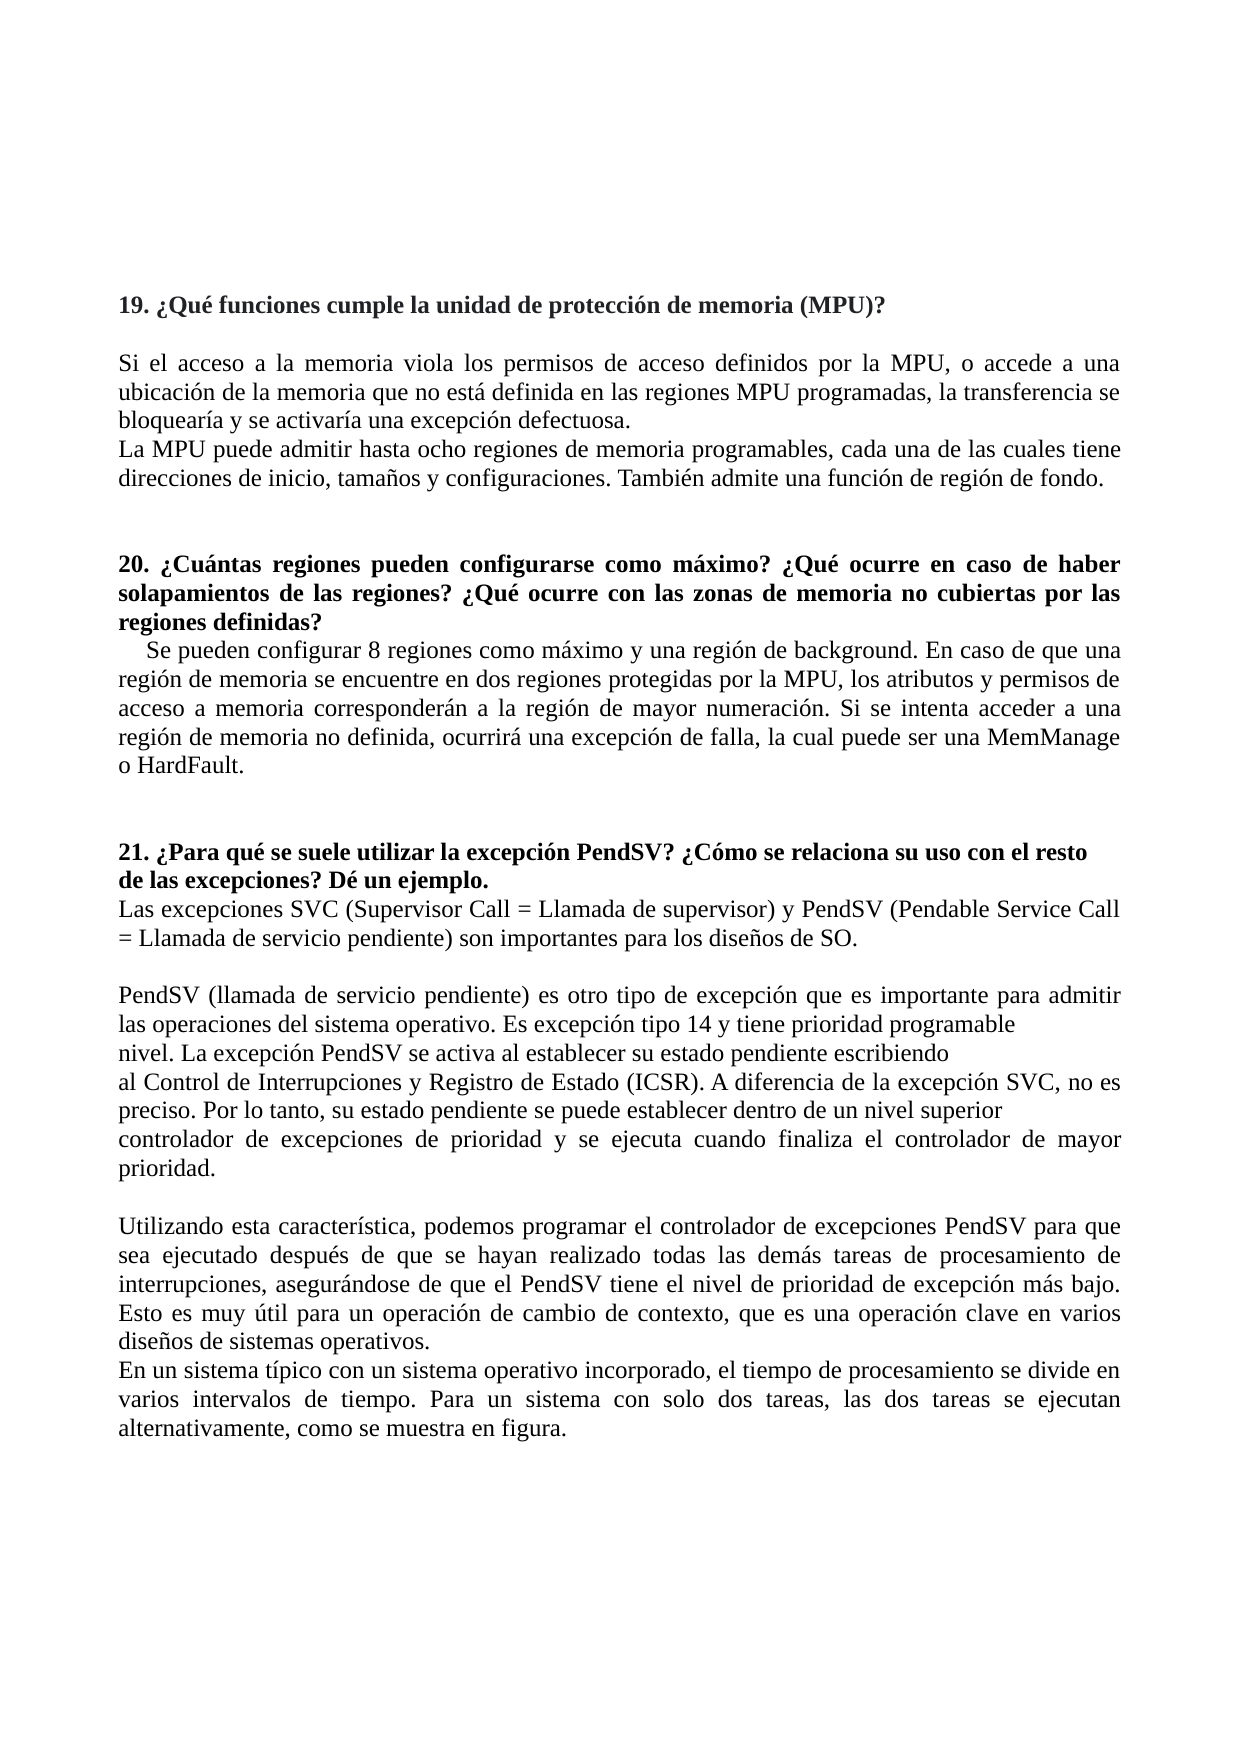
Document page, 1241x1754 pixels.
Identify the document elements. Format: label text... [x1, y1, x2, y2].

text 21. ¿Para qué se suele utilizar la excepción PendSV? ¿Cómo se relaciona su uso con el resto [118, 837, 1122, 866]
text Utilizando esta característica, podemos programar el controlador de excepciones PendSV para que sea ejecutado después de que se hayan realizado todas las demás tareas de procesamiento de interrupciones, asegurándose de que el PendSV tiene el nivel de prioridad de excepción más bajo. Esto es muy útil para un operación de cambio de contexto, que es una operación clave en varios diseños de sistemas operativos. [118, 1211, 1122, 1355]
text nivel. La excepción PendSV se activa al establecer su estado pendiente escribiendo [118, 1038, 1122, 1067]
text al Control de Interrupciones y Registro de Estado (ICSR). A diferencia de la excepción SVC, no es preciso. Por lo tanto, su estado pendiente se puede establecer dentro de un nivel superior [118, 1067, 1122, 1124]
text de las excepciones? Dé un ejemplo. [118, 866, 1122, 894]
text 19. ¿Qué funciones cumple la unidad de protección de memoria (MPU)? [118, 291, 1122, 319]
text controlador de excepciones de prioridad y se ejecuta cuando finaliza el controlador de mayor prioridad. [118, 1124, 1122, 1182]
text Se pueden configurar 8 regiones como máximo y una región de background. En caso de que una región de memoria se encuentre en dos regiones protegidas por la MPU, los atributos y permisos de acceso a memoria corresponderán a la región de mayor numeración. Si se intenta acceder a una región de memoria no definida, ocurrirá una excepción de falla, la cual puede ser una MemManage o HardFault. [118, 636, 1122, 779]
text Las excepciones SVC (Supervisor Call = Llamada de supervisor) y PendSV (Pendable Service Call = Llamada de servicio pendiente) son importantes para los diseños de SO. [118, 894, 1122, 952]
text 20. ¿Cuántas regiones pueden configurarse como máximo? ¿Qué ocurre en caso de haber solapamientos de las regiones? ¿Qué ocurre con las zonas de memoria no cubiertas por las regiones definidas? [118, 549, 1122, 636]
text En un sistema típico con un sistema operativo incorporado, el tiempo de procesamiento se divide en varios intervalos de tiempo. Para un sistema con solo dos tareas, las dos tareas se ejecutan alternativamente, como se muestra en figura. [118, 1355, 1122, 1441]
text La MPU puede admitir hasta ocho regiones de memoria programables, cada una de las cuales tiene direcciones de inicio, tamaños y configuraciones. También admite una función de región de fondo. [118, 434, 1122, 492]
text Si el acceso a la memoria viola los permisos de acceso definidos por la MPU, o accede a una ubicación de la memoria que no está definida en las regiones MPU programadas, la transferencia se bloquearía y se activaría una excepción defectuosa. [118, 348, 1122, 434]
text PendSV (llamada de servicio pendiente) es otro tipo de excepción que es importante para admitir las operaciones del sistema operativo. Es excepción tipo 14 y tiene prioridad programable [118, 981, 1122, 1038]
